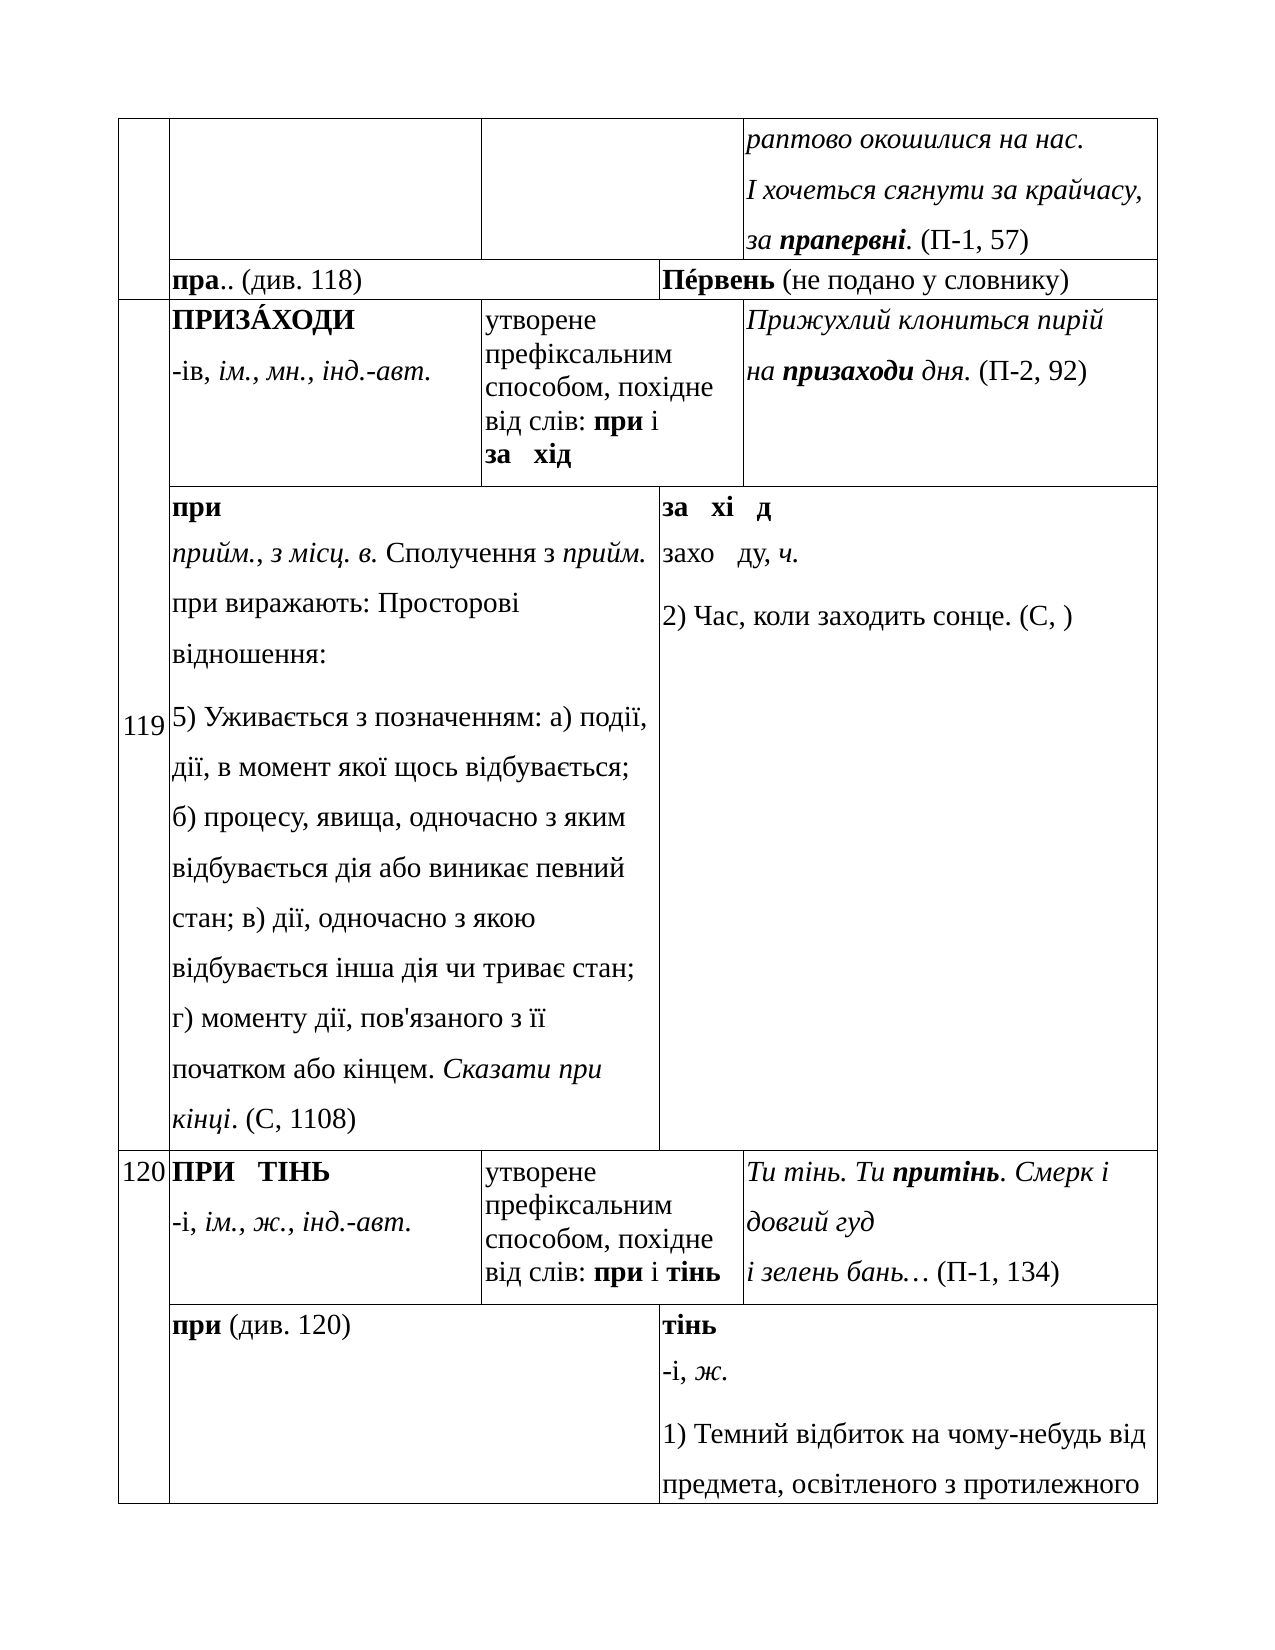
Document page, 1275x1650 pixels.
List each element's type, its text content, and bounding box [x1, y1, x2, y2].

table_cell утворене префіксальним способом, похідне від слів: при і тінь [482, 1151, 743, 1303]
table_cell тінь -і, ж. 1) Темний відбиток на чому-небудь від предмета, освітленого з протилежного [660, 1305, 1157, 1503]
table_cell Призáходи -ів, ім., мн., інд.-авт. [170, 300, 481, 486]
table_cell Ти тінь. Ти притінь. Смерк і довгий гуд і зелень бань… (П‑1, 134) [744, 1151, 1157, 1303]
table_cell при (див. 120) [170, 1305, 659, 1503]
table_cell Пéрвень (не подано у словнику) [660, 260, 1157, 299]
table_cell утворене префіксальним способом, похідне від слів: при і захід [482, 300, 743, 486]
table_cell Притінь -і, ім., ж., інд.-авт. [170, 1151, 481, 1303]
table_cell [482, 119, 743, 259]
table_cell захід заходу, ч. 2) Час, коли заходить сонце. (С, ) [660, 487, 1157, 1150]
table_cell Прижухлий клониться пирій на призаходи дня. (П‑2, 92) [744, 300, 1157, 486]
table_cell [119, 119, 169, 299]
table_cell раптово окошилися на нас. І хочеться сягнути за крайчасу, за прапервні. (П‑1, 57) [744, 119, 1157, 259]
table_cell [170, 119, 481, 259]
table_cell пра.. (див. 118) [170, 260, 659, 299]
table_cell 120 [119, 1151, 169, 1503]
table_cell при прийм., з місц. в. Сполучення з прийм. при виражають: Просторові відношення: 5) Уживається з позначенням: а) події, дії, в момент якої щось відбувається; б) процесу, явища, одночасно з яким відбувається дія або виникає певний стан; в) дії, одночасно з якою відбувається інша дія чи триває стан; г) моменту дії, пов'язаного з її початком або кінцем. Сказати при кінці. (С, 1108) [170, 487, 659, 1150]
table_cell 119 [119, 300, 169, 1150]
